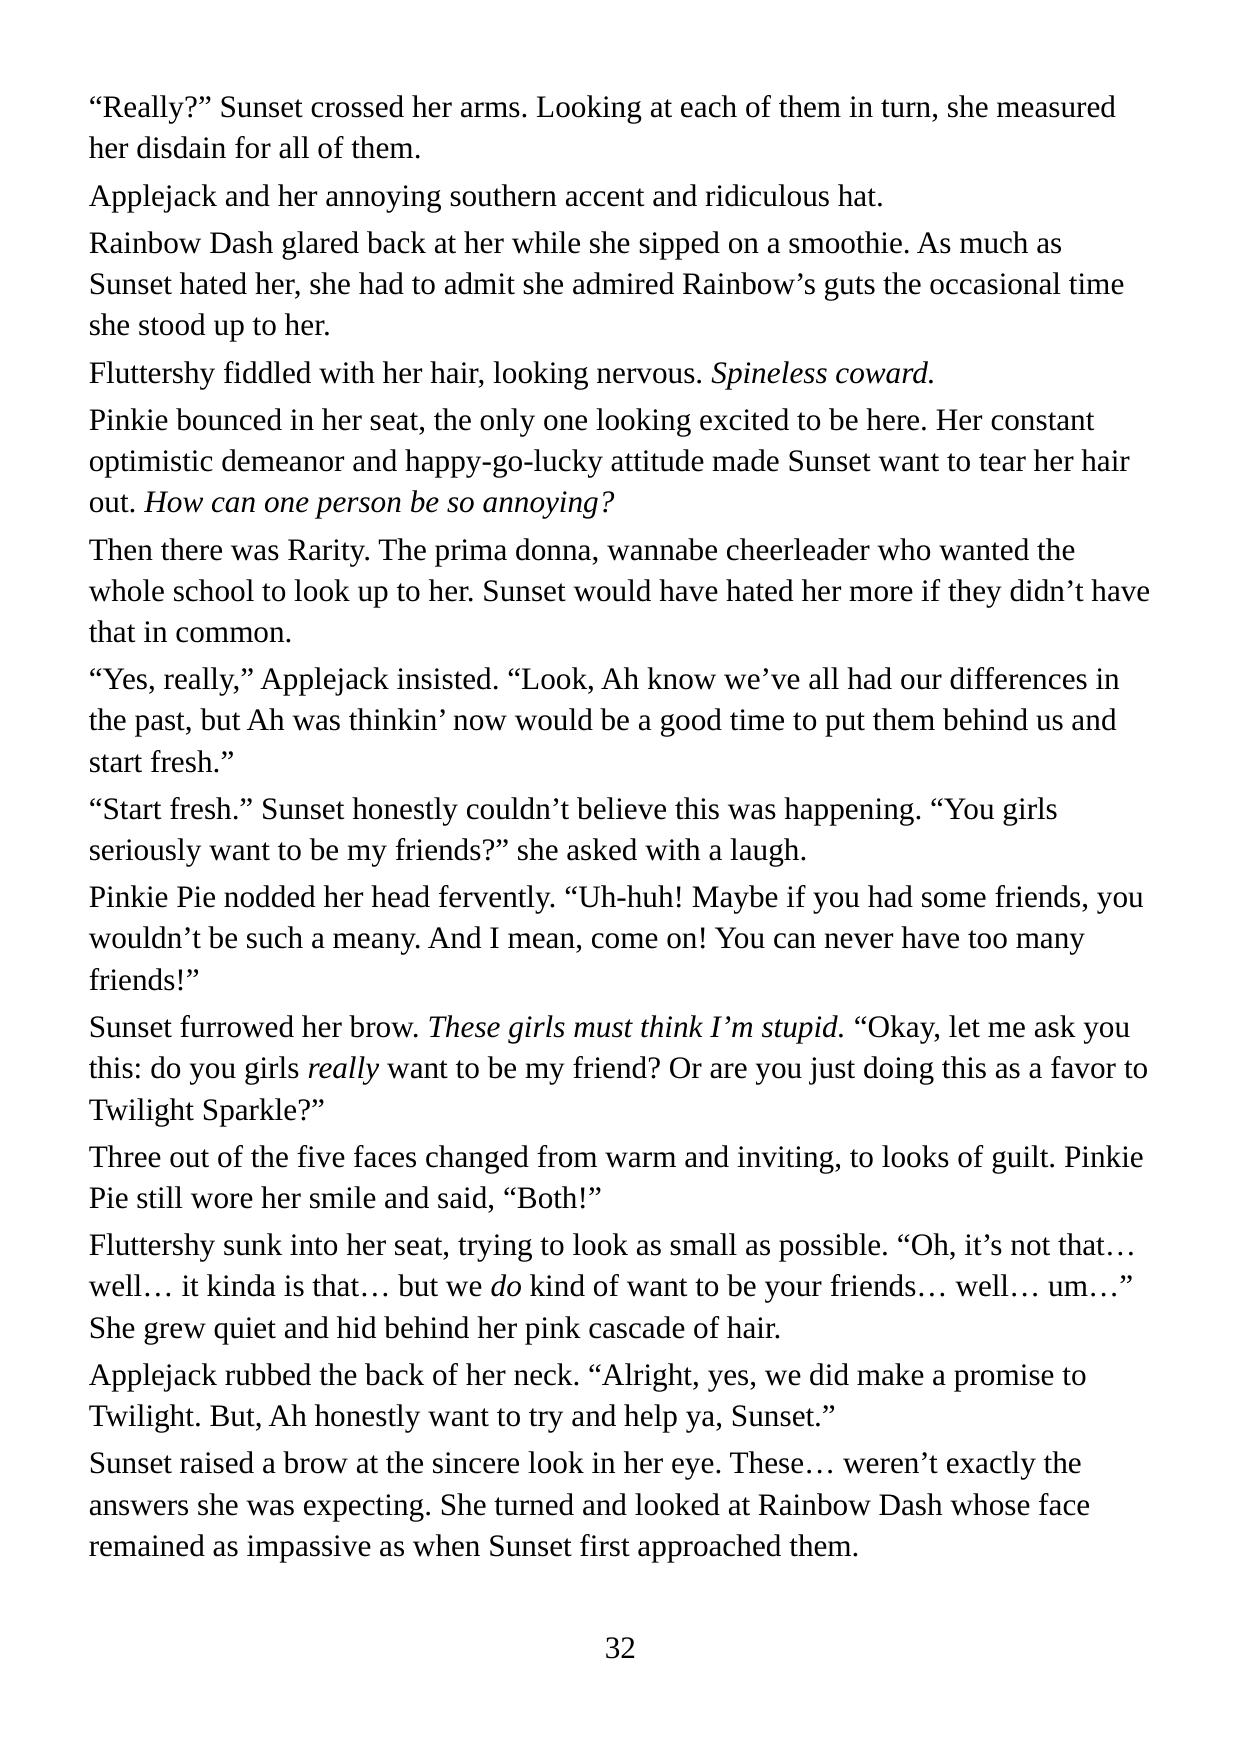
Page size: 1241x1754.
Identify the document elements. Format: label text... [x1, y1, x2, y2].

text Fluttershy sunk into her seat, trying to look as small as possible. “Oh, it’s not that… well… it kinda is that… but we do kind of want to be your friends… well… um…” She grew quiet and hid behind her pink cascade of hair. [88, 1226, 1152, 1345]
text Pinkie bounced in her seat, the only one looking excited to be here. Her constant optimistic demeanor and happy-go-lucky attitude made Sunset want to tear her hair out. How can one person be so annoying? [88, 401, 1152, 519]
text Sunset furrowed her brow. These girls must think I’m stupid. “Okay, let me ask you this: do you girls really want to be my friend? Or are you just doing this as a favor to Twilight Sparkle?” [88, 1008, 1152, 1127]
text “Yes, really,” Applejack insisted. “Look, Ah know we’ve all had our differences in the past, but Ah was thinkin’ now would be a good time to put them behind us and start fresh.” [88, 660, 1152, 779]
text Pinkie Pie nodded her head fervently. “Uh-huh! Maybe if you had some friends, you wouldn’t be such a meany. And I mean, come on! You can never have too many friends!” [88, 878, 1152, 997]
text Applejack and her annoying southern accent and ridiculous hat. [88, 177, 1152, 213]
text Fluttershy fiddled with her hair, looking nervous. Spineless coward. [88, 354, 1152, 390]
text Then there was Rarity. The prima donna, wannabe cheerleader who wanted the whole school to look up to her. Sunset would have hated her more if they didn’t have that in common. [88, 531, 1152, 649]
text Sunset raised a brow at the sincere look in her eye. These… weren’t exactly the answers she was expecting. She turned and looked at Rainbow Dash whose face remained as impassive as when Sunset first approached them. [88, 1444, 1152, 1563]
text Applejack rubbed the back of her neck. “Alright, yes, we did make a promise to Twilight. But, Ah honestly want to try and help ya, Sunset.” [88, 1356, 1152, 1433]
text “Really?” Sunset crossed her arms. Looking at each of them in turn, she measured her disdain for all of them. [88, 88, 1152, 166]
text “Start fresh.” Sunset honestly couldn’t believe this was happening. “You girls seriously want to be my friends?” she asked with a laugh. [88, 790, 1152, 867]
text Three out of the five faces changed from warm and inviting, to looks of guilt. Pinkie Pie still wore her smile and said, “Both!” [88, 1138, 1152, 1215]
text Rainbow Dash glared back at her while she sipped on a smoothie. As much as Sunset hated her, she had to admit she admired Rainbow’s guts the occasional time she stood up to her. [88, 224, 1152, 343]
